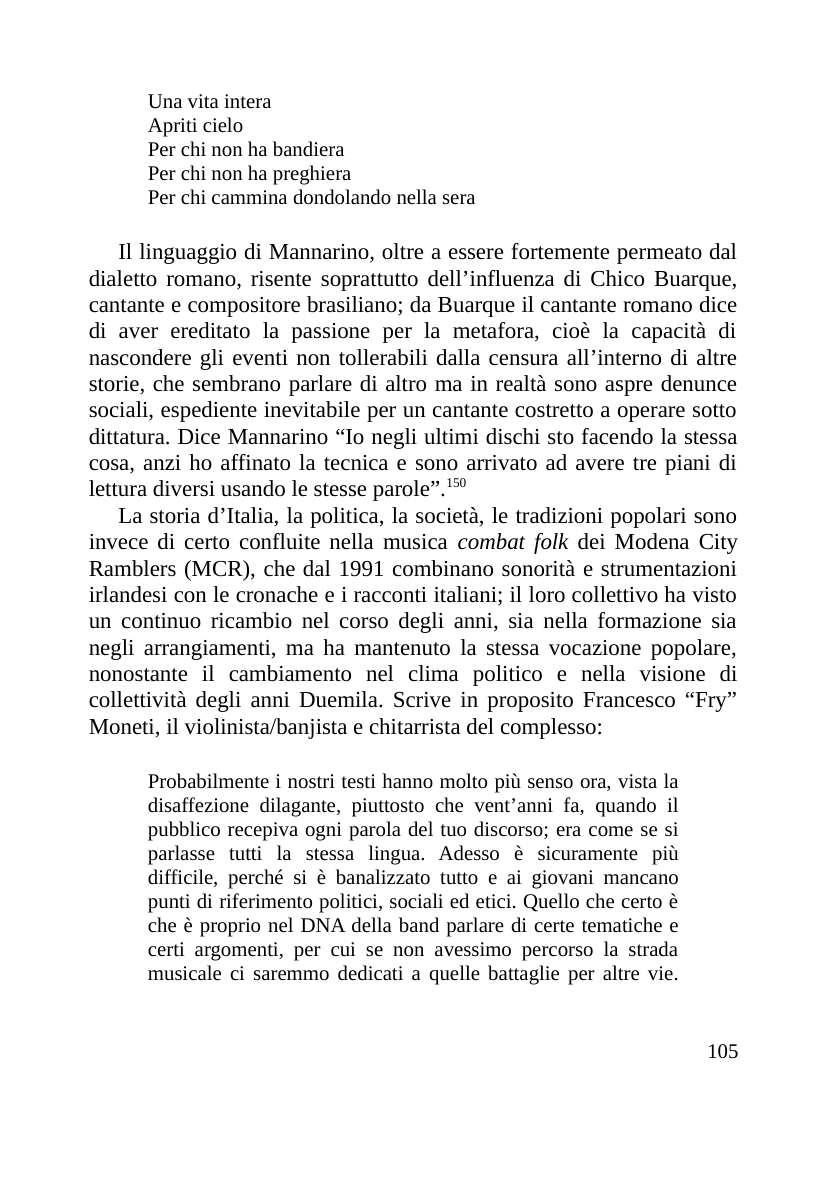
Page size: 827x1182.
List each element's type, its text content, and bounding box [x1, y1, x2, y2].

text Il linguaggio di Mannarino, oltre a essere fortemente permeato dal dialetto romano, risente soprattutto dell’influenza di Chico Buarque, cantante e compositore brasiliano; da Buarque il cantante romano dice di aver ereditato la passione per la metafora, cioè la capacità di nascondere gli eventi non tollerabili dalla censura all’interno di altre storie, che sembrano parlare di altro ma in realtà sono aspre denunce sociali, espediente inevitabile per un cantante costretto a operare sotto dittatura. Dice Mannarino “Io negli ultimi dischi sto facendo la stessa cosa, anzi ho affinato la tecnica e sono arrivato ad avere tre piani di lettura diversi usando le stesse parole”. [88, 238, 738, 502]
text Una vita intera Apriti cielo Per chi non ha bandiera Per chi non ha preghiera Per chi cammina dondolando nella sera [148, 88, 679, 209]
text Probabilmente i nostri testi hanno molto più senso ora, vista la disaffezione dilagante, piuttosto che vent’anni fa, quando il pubblico recepiva ogni parola del tuo discorso; era come se si parlasse tutti la stessa lingua. Adesso è sicuramente più difficile, perché si è banalizzato tutto e ai giovani mancano punti di riferimento politici, sociali ed etici. Quello che certo è che è proprio nel DNA della band parlare di certe tematiche e certi argomenti, per cui se non avessimo percorso la strada musicale ci saremmo dedicati a quelle battaglie per altre vie. [148, 768, 679, 985]
text La storia d’Italia, la politica, la società, le tradizioni popolari sono invece di certo confluite nella musica combat folk dei Modena City Ramblers (MCR), che dal 1991 combinano sonorità e strumentazioni irlandesi con le cronache e i racconti italiani; il loro collettivo ha visto un continuo ricambio nel corso degli anni, sia nella formazione sia negli arrangiamenti, ma ha mantenuto la stessa vocazione popolare, nonostante il cambiamento nel clima politico e nella visione di collettività degli anni Duemila. Scrive in proposito Francesco “Fry” Moneti, il violinista/banjista e chitarrista del complesso: [88, 502, 738, 739]
